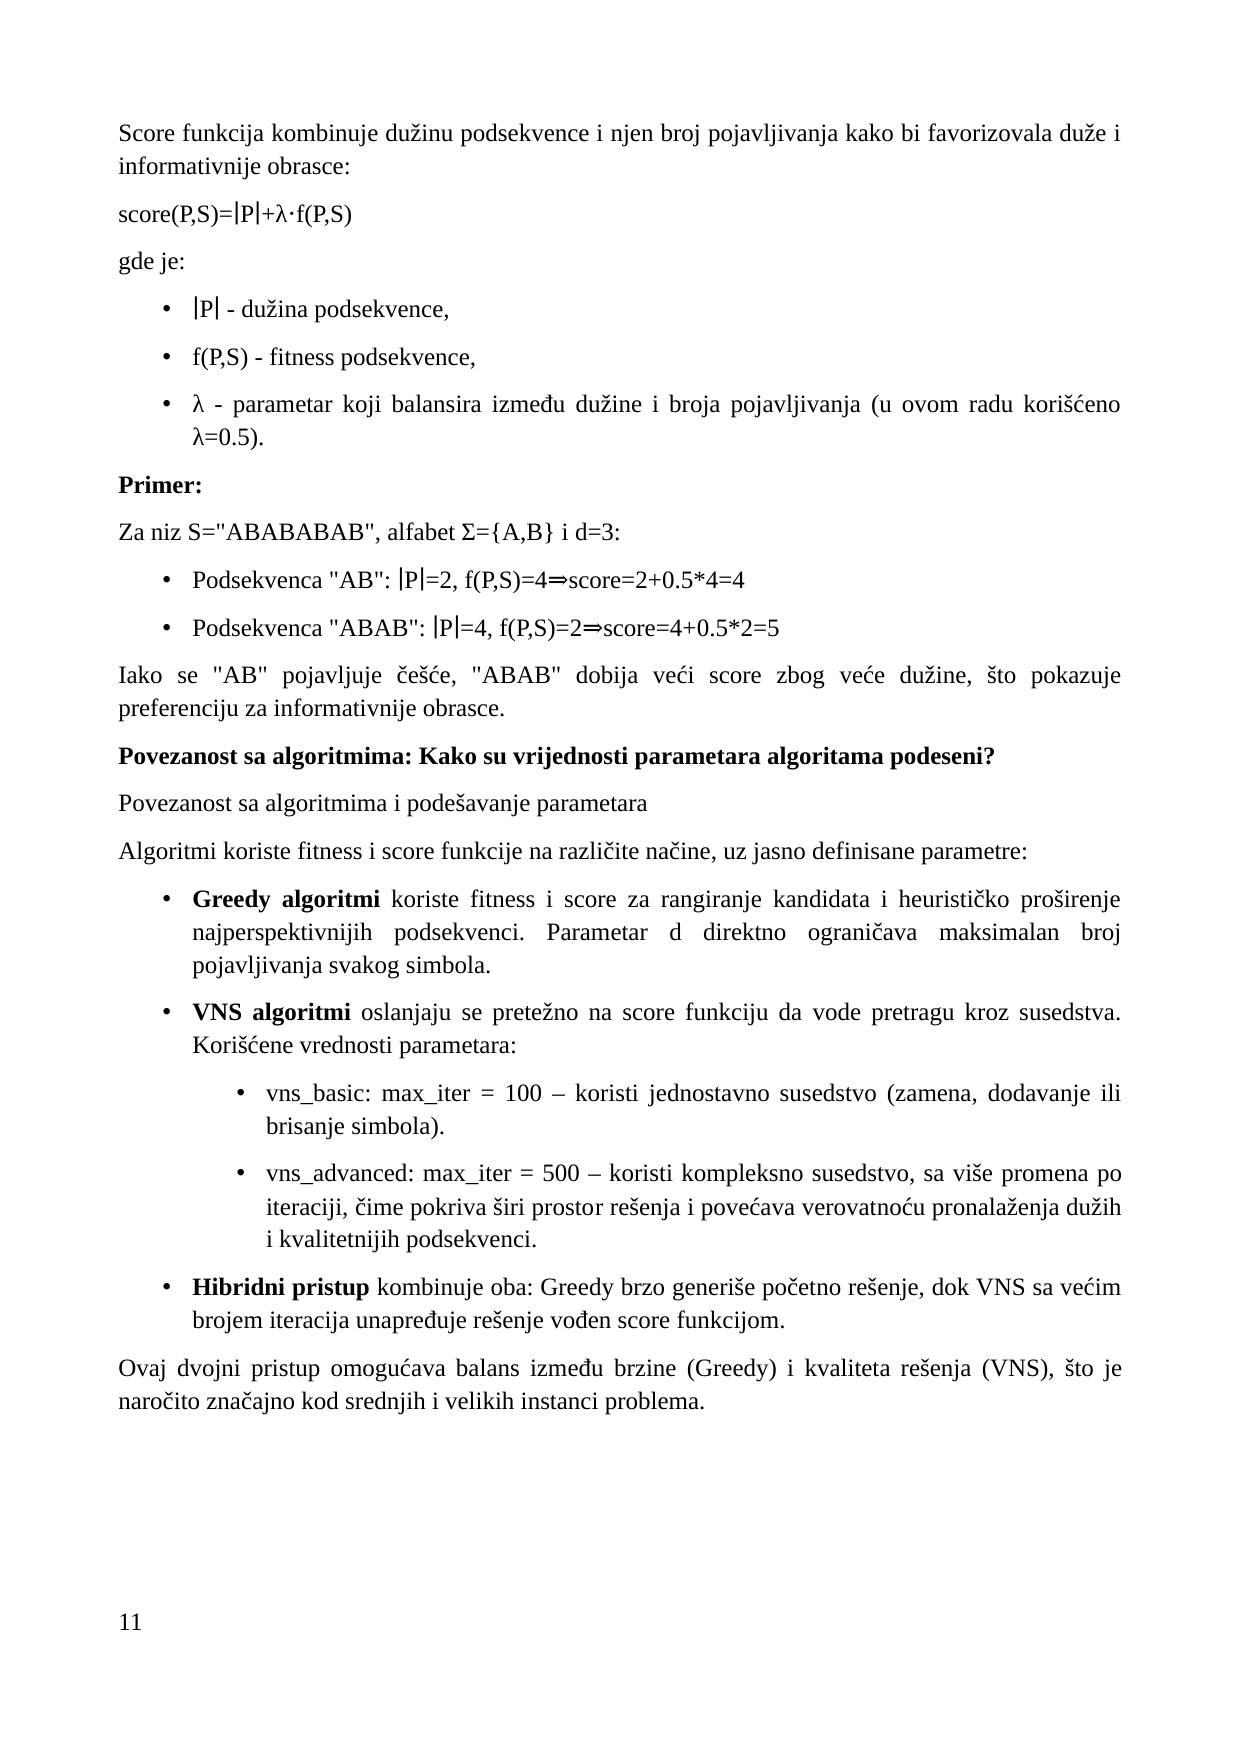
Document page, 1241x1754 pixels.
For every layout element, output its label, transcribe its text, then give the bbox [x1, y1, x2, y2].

text score(P,S)=∣P∣+λ⋅f(P,S) [118, 199, 1122, 227]
text Iako se "AB" pojavljuje češće, "ABAB" dobija veći score zbog veće dužine, što pokazuje preferenciju za informativnije obrasce. [118, 660, 1122, 722]
list vns_advanced: max_iter = 500 – koristi kompleksno susedstvo, sa više promena po iteraciji, čime pokriva širi prostor rešenja i povećava verovatnoću pronalaženja dužih i kvalitetnijih podsekvenci. [236, 1158, 1122, 1253]
text gde je: [118, 246, 1122, 275]
list ∣P∣ - dužina podsekvence, [162, 294, 1122, 323]
list vns_basic: max_iter = 100 – koristi jednostavno susedstvo (zamena, dodavanje ili brisanje simbola). [236, 1078, 1122, 1140]
text Primer: [118, 470, 1122, 498]
list VNS algoritmi oslanjaju se pretežno na score funkciju da vode pretragu kroz susedstva. Korišćene vrednosti parametara: [162, 997, 1122, 1059]
text Povezanost sa algoritmima i podešavanje parametara [118, 788, 1122, 817]
text Score funkcija kombinuje dužinu podsekvence i njen broj pojavljivanja kako bi favorizovala duže i informativnije obrasce: [118, 118, 1122, 180]
list Hibridni pristup kombinuje oba: Greedy brzo generiše početno rešenje, dok VNS sa većim brojem iteracija unapređuje rešenje vođen score funkcijom. [162, 1272, 1122, 1334]
text Algoritmi koriste fitness i score funkcije na različite načine, uz jasno definisane parametre: [118, 836, 1122, 865]
list Greedy algoritmi koriste fitness i score za rangiranje kandidata i heurističko proširenje najperspektivnijih podsekvenci. Parametar d direktno ograničava maksimalan broj pojavljivanja svakog simbola. [162, 884, 1122, 978]
text Za niz S="ABABABAB", alfabet Σ={A,B} i d=3: [118, 517, 1122, 546]
list Podsekvenca "ABAB": ∣P∣=4, f(P,S)=2⇒score=4+0.5*2=5 [162, 613, 1122, 641]
list Podsekvenca "AB": ∣P∣=2, f(P,S)=4⇒score=2+0.5*4=4 [162, 565, 1122, 594]
text Ovaj dvojni pristup omogućava balans između brzine (Greedy) i kvaliteta rešenja (VNS), što je naročito značajno kod srednjih i velikih instanci problema. [118, 1353, 1122, 1414]
list λ - parametar koji balansira između dužine i broja pojavljivanja (u ovom radu korišćeno λ=0.5). [162, 389, 1122, 451]
text Povezanost sa algoritmima: Kako su vrijednosti parametara algoritama podeseni? [118, 741, 1122, 769]
list f(P,S) - fitness podsekvence, [162, 342, 1122, 370]
